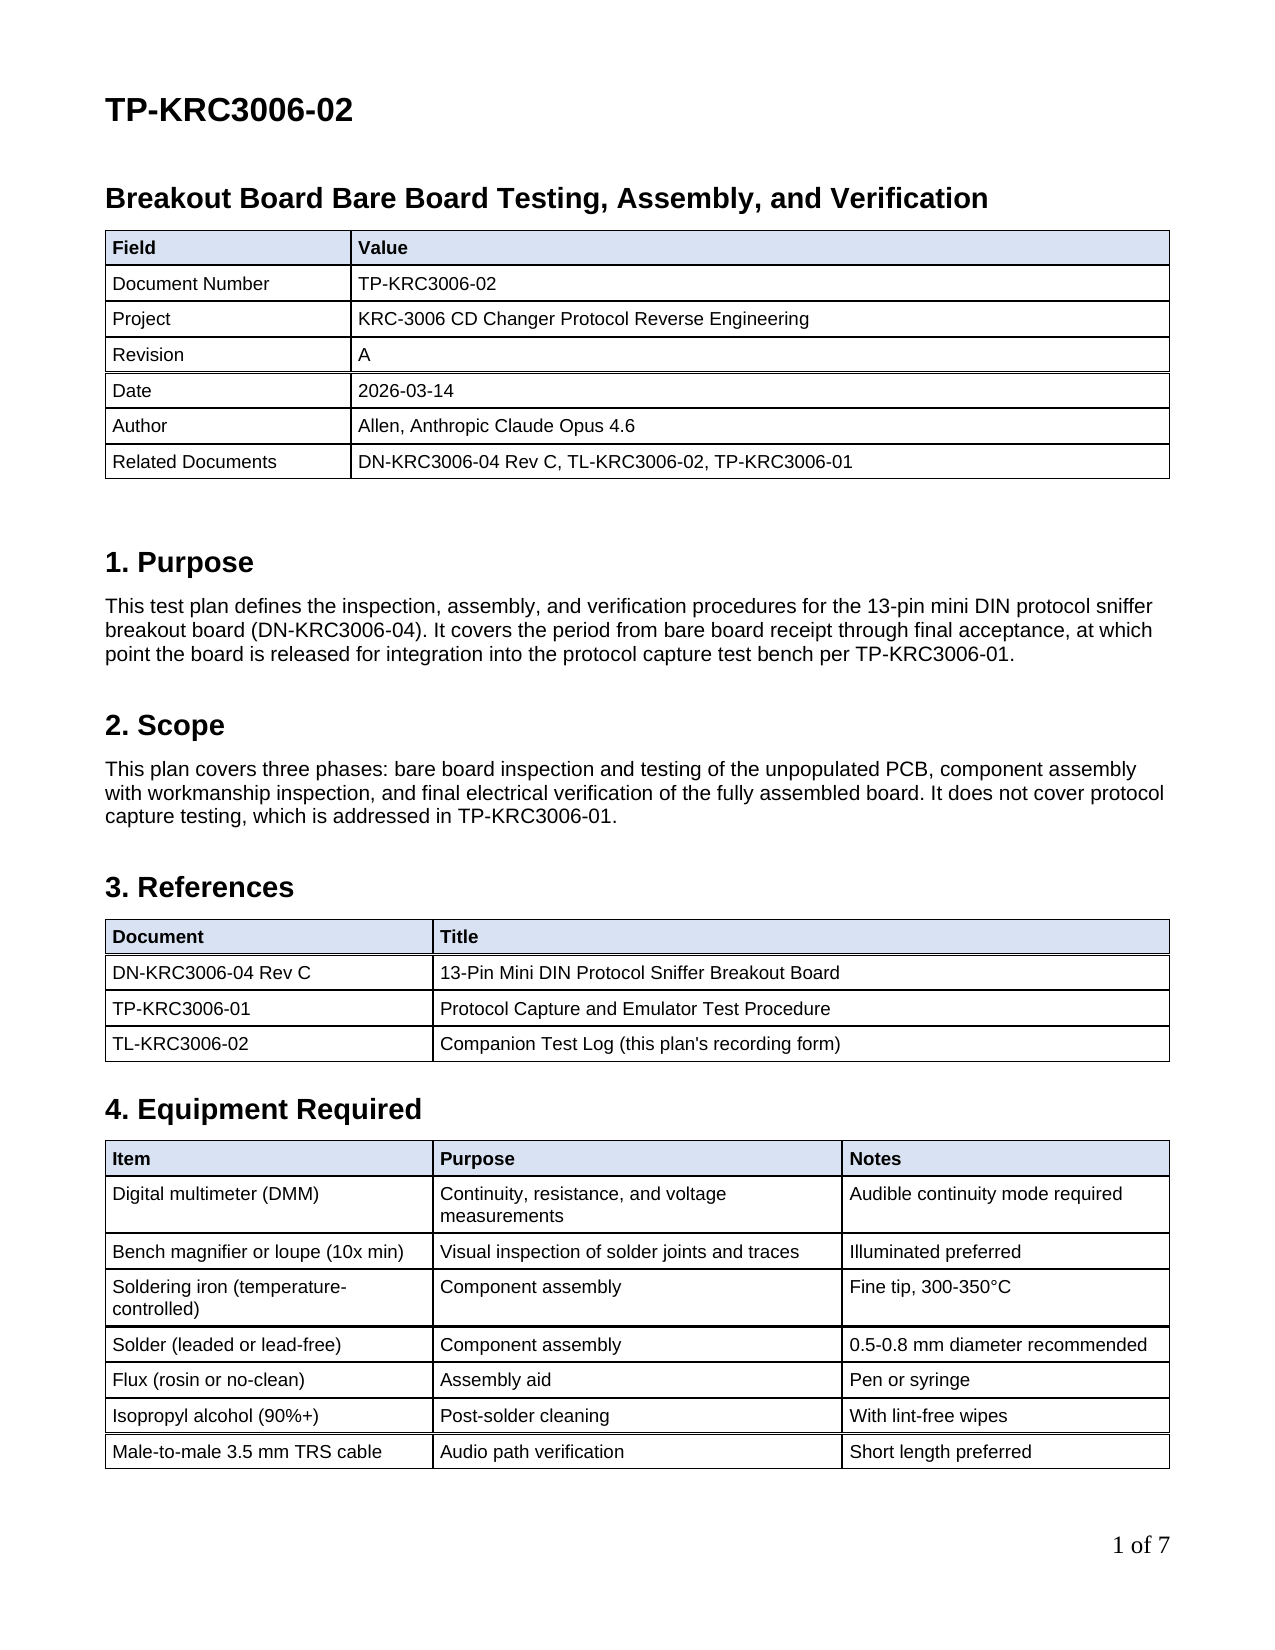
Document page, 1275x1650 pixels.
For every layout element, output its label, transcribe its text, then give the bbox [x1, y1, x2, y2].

title TP-KRC3006-02 [105, 90, 1170, 128]
table_cell Post-solder cleaning [434, 1399, 841, 1432]
table_cell Assembly aid [434, 1363, 841, 1397]
table_cell Revision [106, 338, 350, 371]
table_cell Soldering iron (temperature-controlled) [106, 1270, 432, 1325]
table_cell Bench magnifier or loupe (10x min) [106, 1234, 432, 1268]
table_header Value [352, 231, 1169, 264]
text 2. Scope [105, 708, 1170, 741]
text This test plan defines the inspection, assembly, and verification procedures for the 13-pin mini DIN protocol sniffer breakout board (DN-KRC3006-04). It covers the period from bare board receipt through final acceptance, at which point the board is released for integration into the protocol capture test bench per TP-KRC3006-01. [105, 594, 1170, 666]
text 1. Purpose [105, 546, 1170, 579]
table_cell Continuity, resistance, and voltage measurements [434, 1177, 841, 1232]
table_cell Digital multimeter (DMM) [106, 1177, 432, 1232]
table_cell Isopropyl alcohol (90%+) [106, 1399, 432, 1432]
table_cell With lint-free wipes [843, 1399, 1169, 1432]
table_cell Male-to-male 3.5 mm TRS cable [106, 1435, 432, 1468]
table_cell DN-KRC3006-04 Rev C [106, 956, 432, 989]
table_cell A [352, 338, 1169, 371]
text 4. Equipment Required [105, 1092, 1170, 1125]
table_header Item [106, 1141, 432, 1175]
table_header Purpose [434, 1141, 841, 1175]
table_cell Allen, Anthropic Claude Opus 4.6 [352, 409, 1169, 443]
table_cell Visual inspection of solder joints and traces [434, 1234, 841, 1268]
table_header Notes [843, 1141, 1169, 1175]
table_cell Document Number [106, 266, 350, 300]
table_cell Companion Test Log (this plan's recording form) [434, 1027, 1169, 1061]
text Breakout Board Bare Board Testing, Assembly, and Verification [105, 181, 1170, 214]
table_cell Illuminated preferred [843, 1234, 1169, 1268]
text 3. References [105, 870, 1170, 904]
table_cell Related Documents [106, 445, 350, 478]
table_cell Fine tip, 300-350°C [843, 1270, 1169, 1325]
table_cell Protocol Capture and Emulator Test Procedure [434, 991, 1169, 1025]
text This plan covers three phases: bare board inspection and testing of the unpopulated PCB, component assembly with workmanship inspection, and final electrical verification of the fully assembled board. It does not cover protocol capture testing, which is addressed in TP-KRC3006-01. [105, 756, 1170, 828]
table_header Field [106, 231, 350, 264]
table_cell Component assembly [434, 1270, 841, 1325]
table_cell 13-Pin Mini DIN Protocol Sniffer Breakout Board [434, 956, 1169, 989]
table_cell Audio path verification [434, 1435, 841, 1468]
table_cell TP-KRC3006-01 [106, 991, 432, 1025]
table_cell TP-KRC3006-02 [352, 266, 1169, 300]
table_cell Solder (leaded or lead-free) [106, 1328, 432, 1361]
table_header Document [106, 920, 432, 953]
table_cell Pen or syringe [843, 1363, 1169, 1397]
table_cell Component assembly [434, 1328, 841, 1361]
table_cell KRC-3006 CD Changer Protocol Reverse Engineering [352, 302, 1169, 336]
table_cell 2026-03-14 [352, 374, 1169, 407]
table_cell DN-KRC3006-04 Rev C, TL-KRC3006-02, TP-KRC3006-01 [352, 445, 1169, 478]
table_cell Author [106, 409, 350, 443]
table_cell 0.5-0.8 mm diameter recommended [843, 1328, 1169, 1361]
table_cell Project [106, 302, 350, 336]
table_cell Audible continuity mode required [843, 1177, 1169, 1232]
table_cell Flux (rosin or no-clean) [106, 1363, 432, 1397]
table_header Title [434, 920, 1169, 953]
table_cell Short length preferred [843, 1435, 1169, 1468]
table_cell TL-KRC3006-02 [106, 1027, 432, 1061]
table_cell Date [106, 374, 350, 407]
